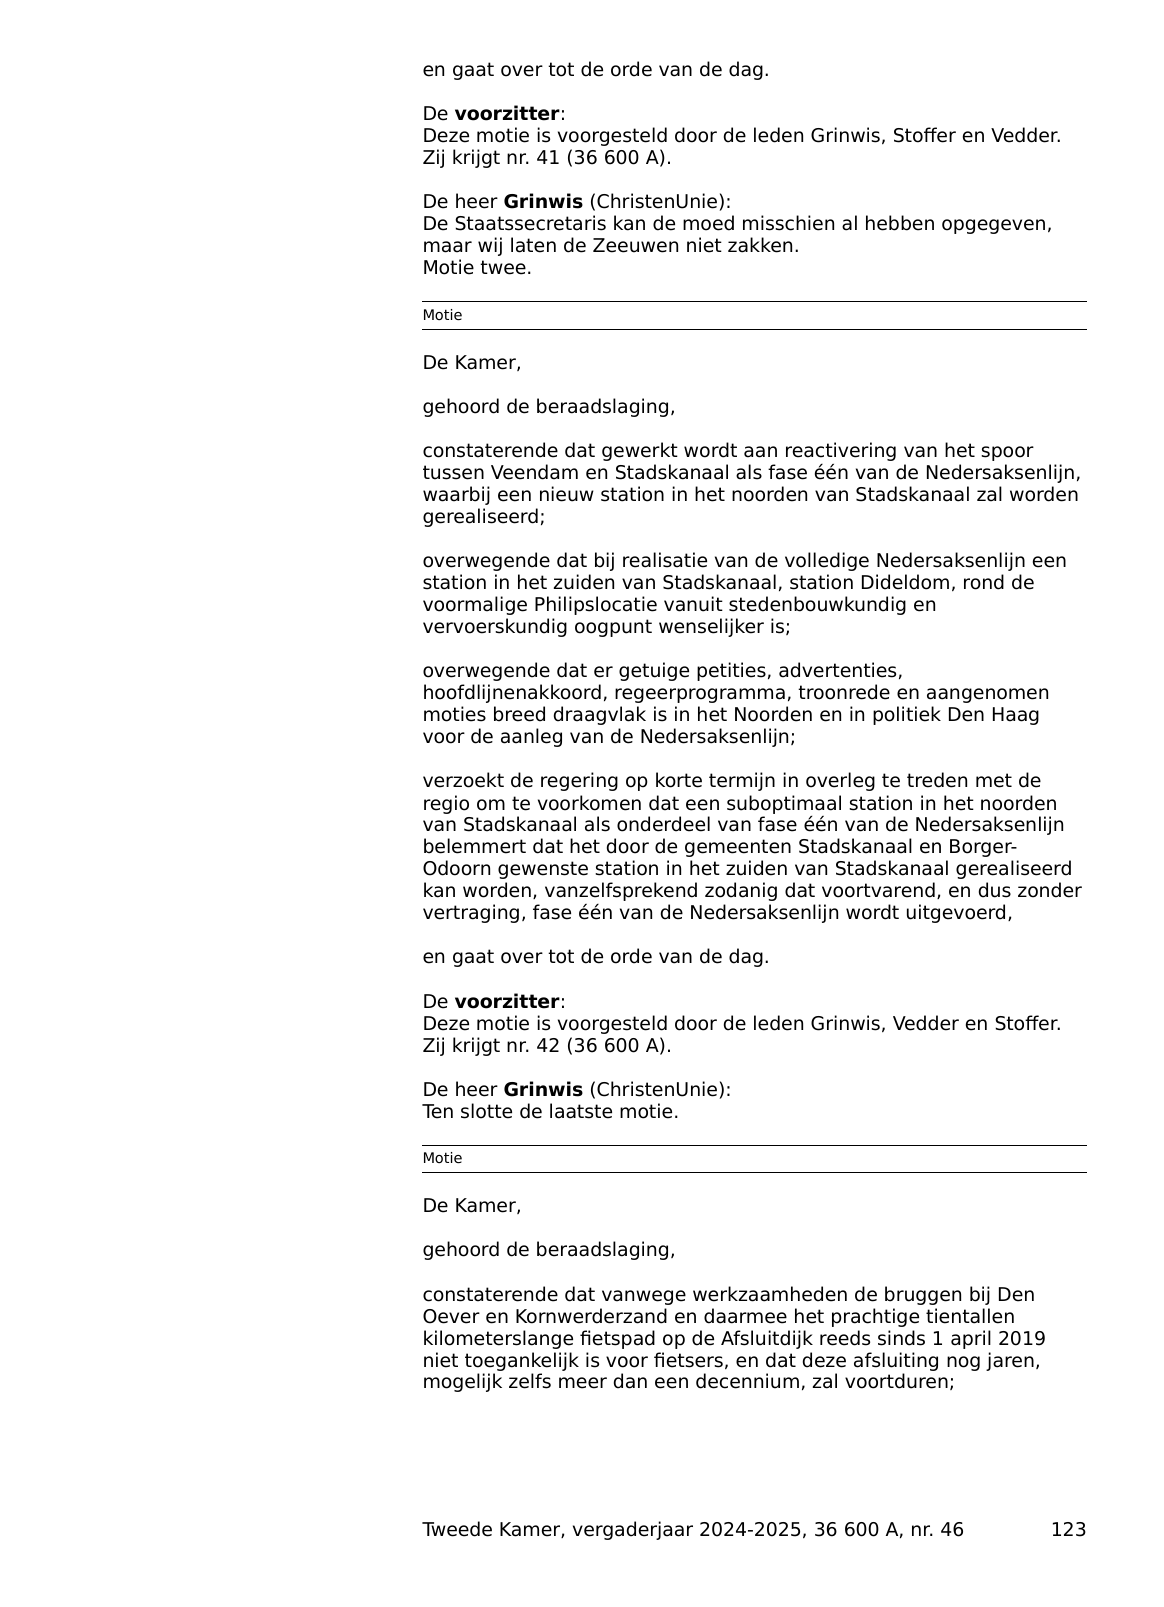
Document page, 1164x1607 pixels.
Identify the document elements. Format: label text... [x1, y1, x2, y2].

text gehoord de beraadslaging, [422, 396, 1087, 418]
text Ten slotte de laatste motie. [422, 1101, 1087, 1123]
text constaterende dat gewerkt wordt aan reactivering van het spoor tussen Veendam en Stadskanaal als fase één van de Nedersaksenlijn, waarbij een nieuw station in het noorden van Stadskanaal zal worden gerealiseerd; [422, 440, 1087, 528]
text verzoekt de regering op korte termijn in overleg te treden met de regio om te voorkomen dat een suboptimaal station in het noorden van Stadskanaal als onderdeel van fase één van de Nedersaksenlijn belemmert dat het door de gemeenten Stadskanaal en Borger-Odoorn gewenste station in het zuiden van Stadskanaal gerealiseerd kan worden, vanzelfsprekend zodanig dat voortvarend, en dus zonder vertraging, fase één van de Nedersaksenlijn wordt uitgevoerd, [422, 770, 1087, 924]
text De heer Grinwis (ChristenUnie): [422, 1079, 1087, 1101]
text Deze motie is voorgesteld door de leden Grinwis, Vedder en Stoffer. [422, 1013, 1087, 1034]
text De voorzitter: [422, 103, 1087, 125]
text Motie twee. [422, 257, 1087, 279]
table_header Motie [422, 302, 1087, 328]
text en gaat over tot de orde van de dag. [422, 59, 1087, 81]
text constaterende dat vanwege werkzaamheden de bruggen bij Den Oever en Kornwerderzand en daarmee het prachtige tientallen kilometerslange fietspad op de Afsluitdijk reeds sinds 1 april 2019 niet toegankelijk is voor fietsers, en dat deze afsluiting nog jaren, mogelijk zelfs meer dan een decennium, zal voortduren; [422, 1283, 1087, 1393]
text De Kamer, [422, 1195, 1087, 1217]
text De Staatssecretaris kan de moed misschien al hebben opgegeven, maar wij laten de Zeeuwen niet zakken. [422, 213, 1087, 257]
text overwegende dat bij realisatie van de volledige Nedersaksenlijn een station in het zuiden van Stadskanaal, station Dideldom, rond de voormalige Philipslocatie vanuit stedenbouwkundig en vervoerskundig oogpunt wenselijker is; [422, 550, 1087, 638]
text overwegende dat er getuige petities, advertenties, hoofdlijnenakkoord, regeerprogramma, troonrede en aangenomen moties breed draagvlak is in het Noorden en in politiek Den Haag voor de aanleg van de Nedersaksenlijn; [422, 660, 1087, 748]
text en gaat over tot de orde van de dag. [422, 946, 1087, 968]
text De heer Grinwis (ChristenUnie): [422, 191, 1087, 213]
text Deze motie is voorgesteld door de leden Grinwis, Stoffer en Vedder. [422, 125, 1087, 147]
text De Kamer, [422, 352, 1087, 374]
text De voorzitter: [422, 991, 1087, 1013]
text Zij krijgt nr. 41 (36 600 A). [422, 147, 1087, 169]
table_header Motie [422, 1146, 1087, 1172]
text gehoord de beraadslaging, [422, 1239, 1087, 1261]
text Zij krijgt nr. 42 (36 600 A). [422, 1034, 1087, 1057]
